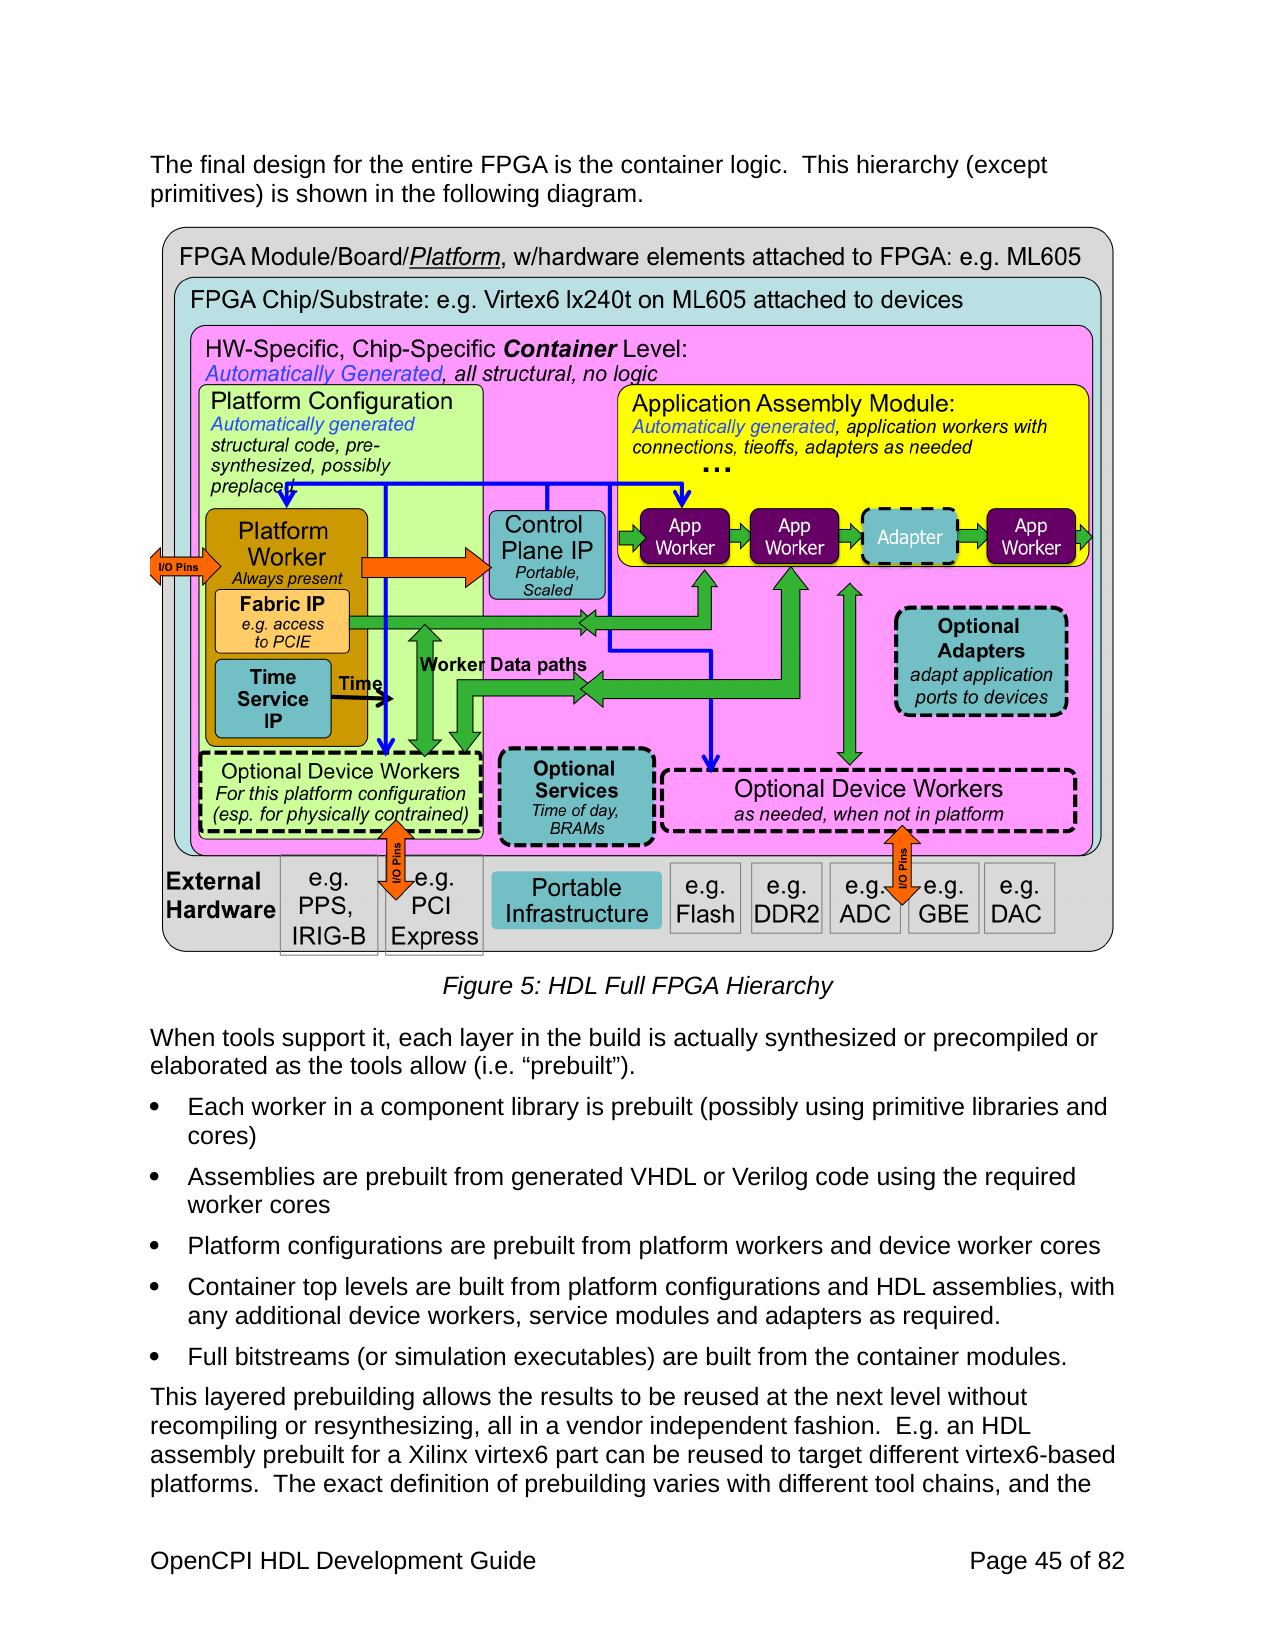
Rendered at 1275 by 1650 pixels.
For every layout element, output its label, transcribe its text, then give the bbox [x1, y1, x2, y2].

list Container top levels are built from platform configurations and HDL assemblies, with any additional device workers, service modules and adapters as required. [150, 1272, 1125, 1329]
list Each worker in a component library is prebuilt (possibly using primitive libraries and cores) [150, 1092, 1125, 1149]
text Figure 5: HDL Full FPGA Hierarchy [150, 971, 1125, 1000]
list Platform configurations are prebuilt from platform workers and device worker cores [150, 1231, 1125, 1260]
text When tools support it, each layer in the build is actually synthesized or precompiled or elaborated as the tools allow (i.e. “prebuilt”). [150, 1022, 1125, 1080]
list Assemblies are prebuilt from generated VHDL or Verilog code using the required worker cores [150, 1162, 1125, 1219]
list Full bitstreams (or simulation executables) are built from the container modules. [150, 1342, 1125, 1370]
text The final design for the entire FPGA is the container logic. This hierarchy (except primitives) is shown in the following diagram. [150, 150, 1125, 207]
picture [150, 219, 1125, 957]
text This layered prebuilding allows the results to be reused at the next level without recompiling or resynthesizing, all in a vendor independent fashion. E.g. an HDL assembly prebuilt for a Xilinx virtex6 part can be reused to target different virtex6-based platforms. The exact definition of prebuilding varies with different tool chains, and the [150, 1382, 1125, 1497]
